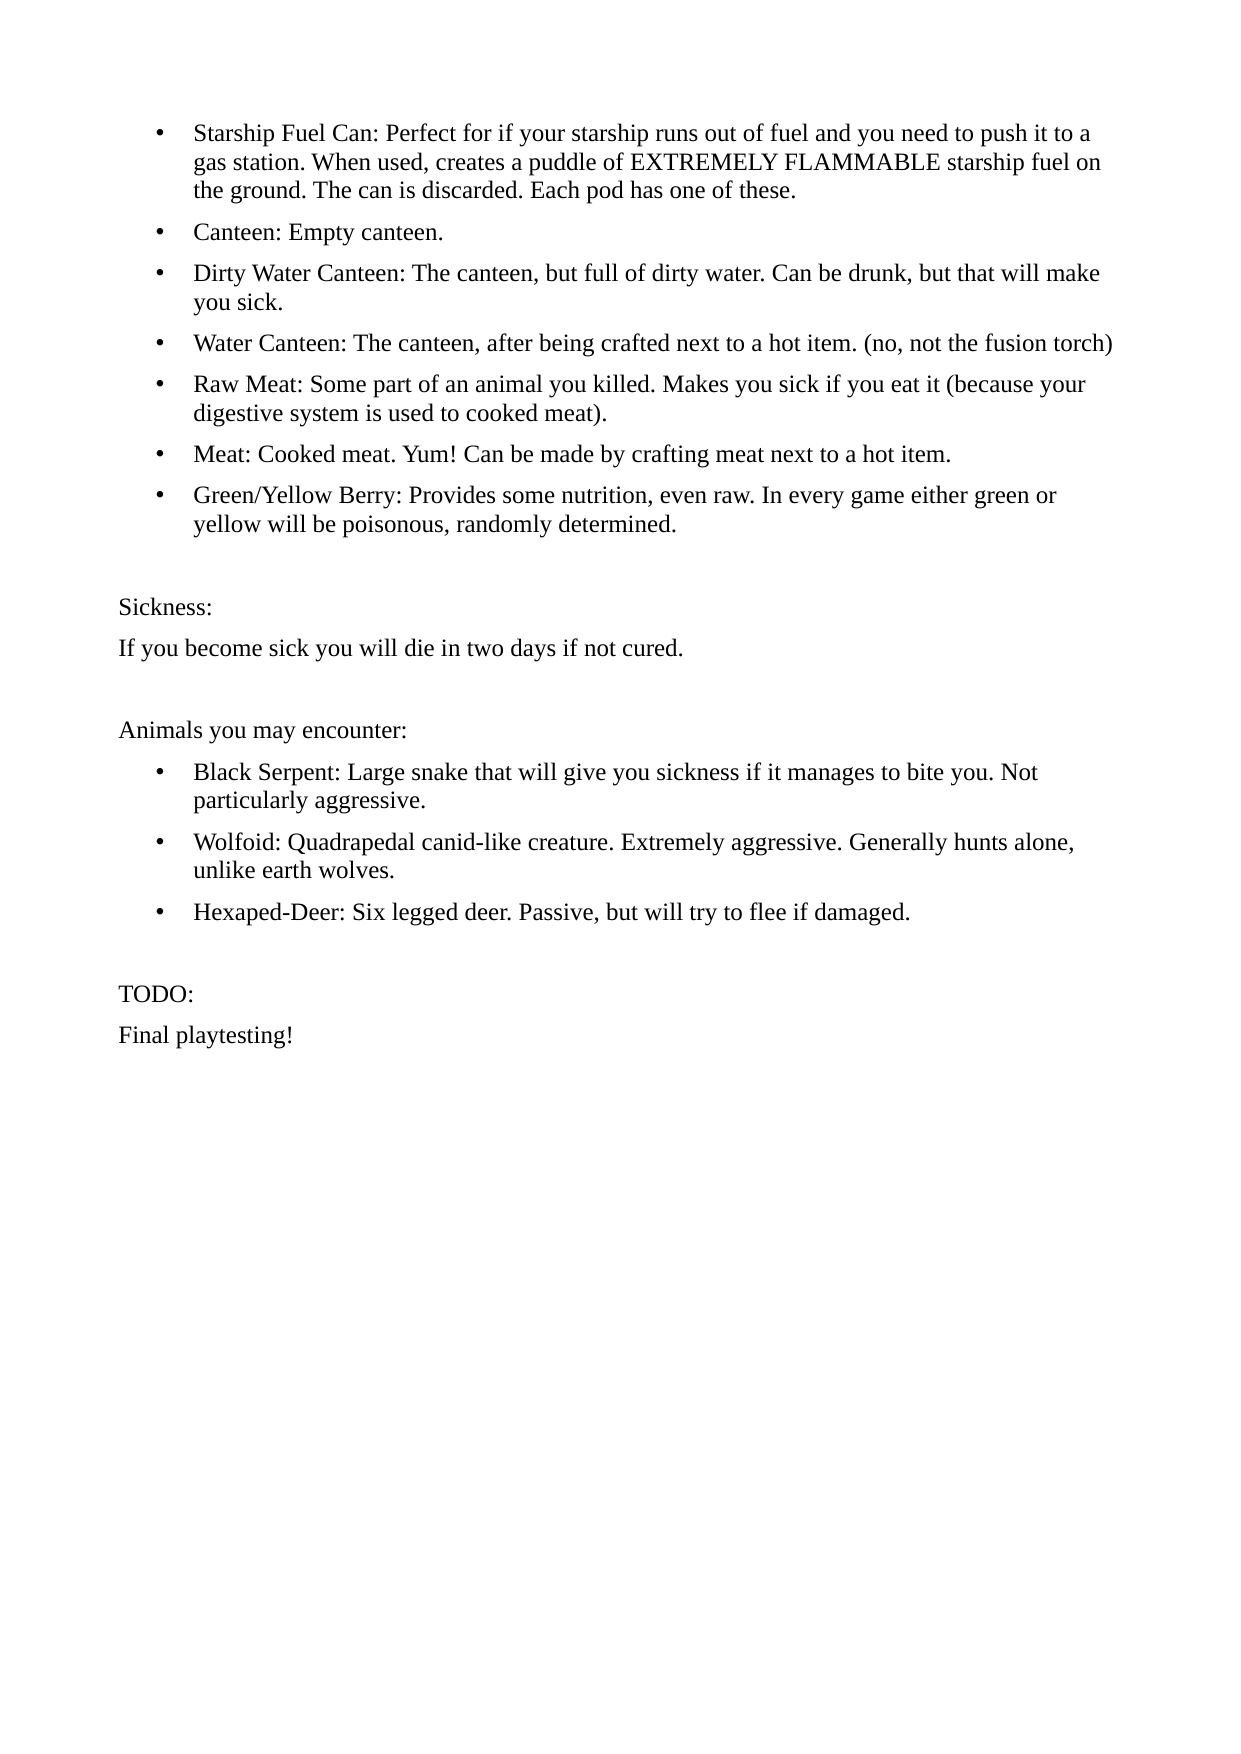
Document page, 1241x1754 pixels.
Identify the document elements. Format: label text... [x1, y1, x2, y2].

text TODO: [118, 979, 1122, 1008]
list Hexaped-Deer: Six legged deer. Passive, but will try to flee if damaged. [156, 897, 1122, 926]
list Dirty Water Canteen: The canteen, but full of dirty water. Can be drunk, but that will make you sick. [156, 258, 1122, 316]
list Water Canteen: The canteen, after being crafted next to a hot item. (no, not the fusion torch) [156, 328, 1122, 357]
list Raw Meat: Some part of an animal you killed. Makes you sick if you eat it (because your digestive system is used to cooked meat). [156, 369, 1122, 427]
text Sickness: [118, 592, 1122, 621]
list Canteen: Empty canteen. [156, 217, 1122, 246]
list Green/Yellow Berry: Provides some nutrition, even raw. In every game either green or yellow will be poisonous, randomly determined. [156, 481, 1122, 538]
text If you become sick you will die in two days if not cured. [118, 633, 1122, 662]
text Animals you may encounter: [118, 716, 1122, 744]
list Meat: Cooked meat. Yum! Can be made by crafting meat next to a hot item. [156, 439, 1122, 468]
list Black Serpent: Large snake that will give you sickness if it manages to bite you. Not particularly aggressive. [156, 757, 1122, 814]
list Wolfoid: Quadrapedal canid-like creature. Extremely aggressive. Generally hunts alone, unlike earth wolves. [156, 827, 1122, 884]
list Starship Fuel Can: Perfect for if your starship runs out of fuel and you need to push it to a gas station. When used, creates a puddle of EXTREMELY FLAMMABLE starship fuel on the ground. The can is discarded. Each pod has one of these. [156, 118, 1122, 204]
text Final playtesting! [118, 1021, 1122, 1049]
